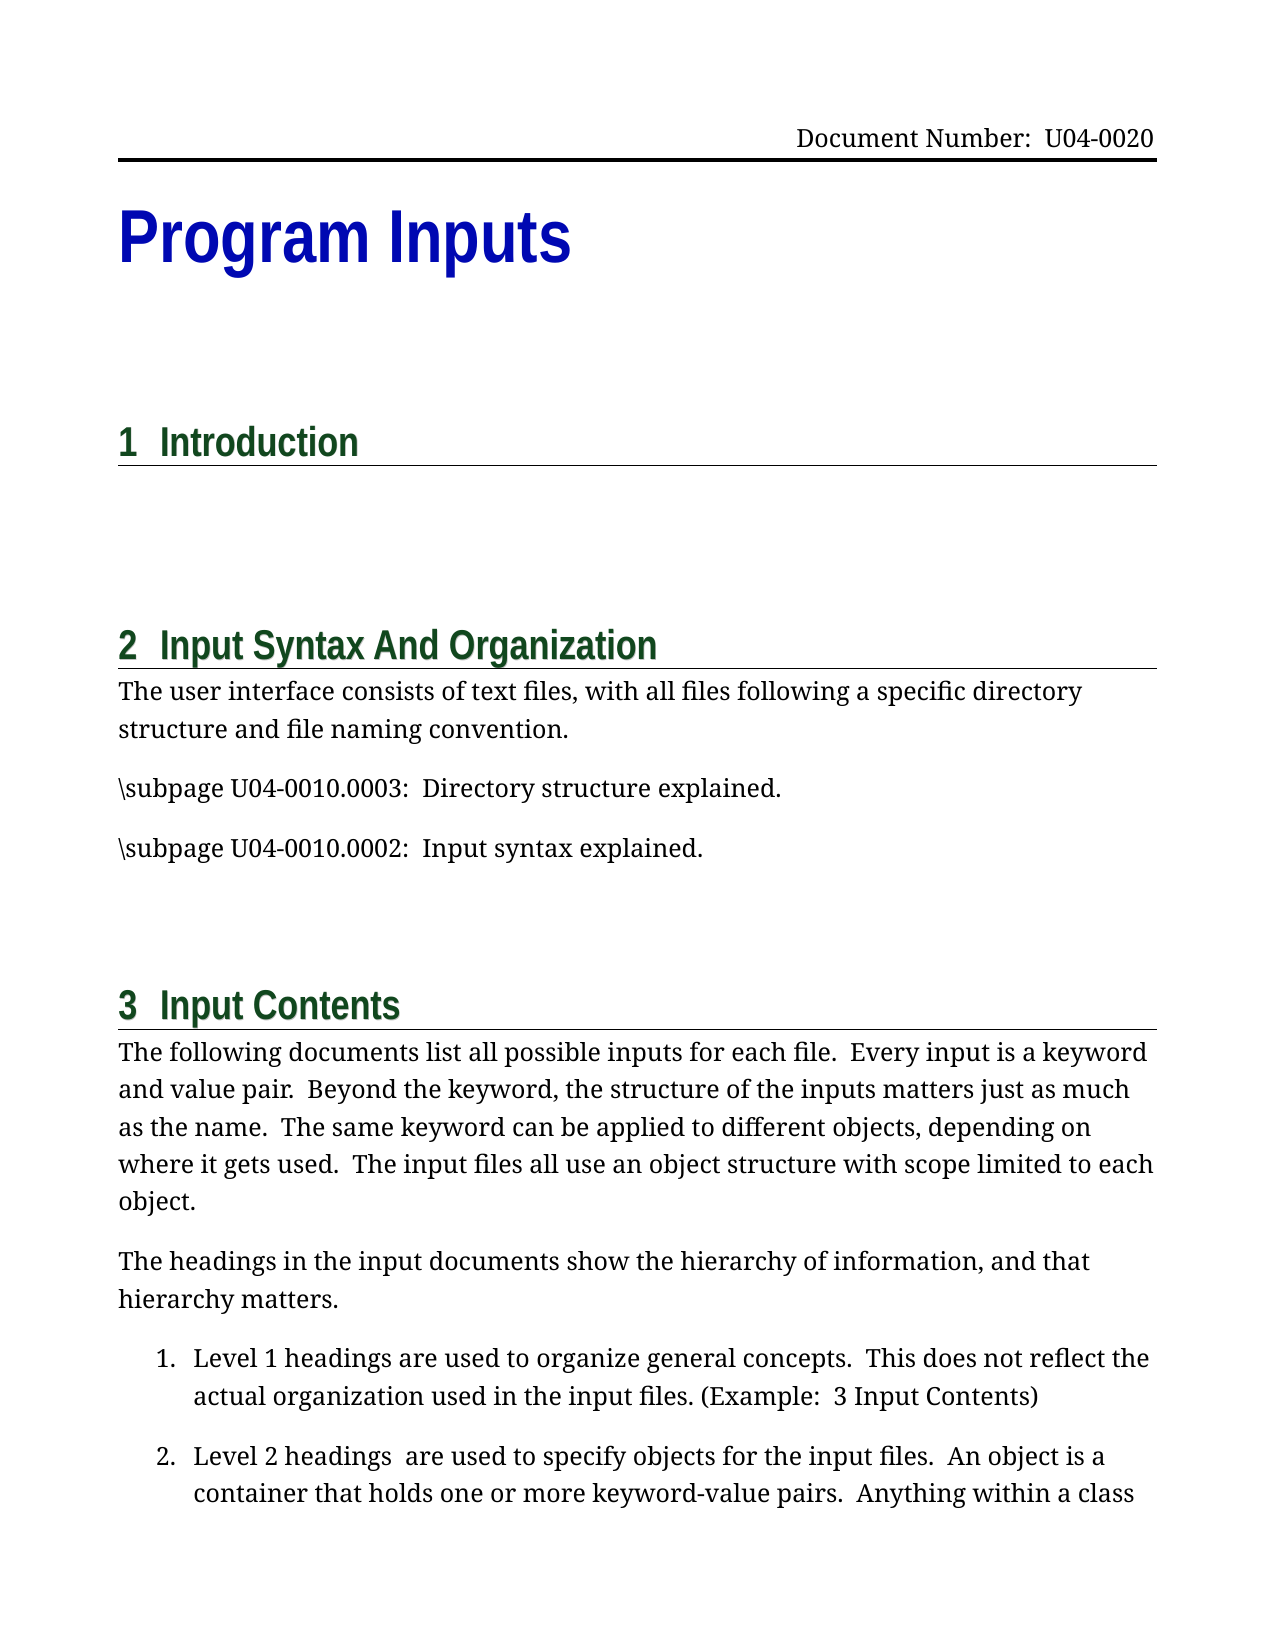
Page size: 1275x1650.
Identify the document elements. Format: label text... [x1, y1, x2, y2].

subtitle Introduction [118, 417, 1157, 465]
list Level 2 headings are used to specify objects for the input files. An object is a container that holds one or more keyword-value pairs. Anything within a class [156, 1438, 1157, 1510]
text The user interface consists of text files, with all files following a specific directory structure and file naming convention. [118, 674, 1157, 745]
text The headings in the input documents show the hierarchy of information, and that hierarchy matters. [118, 1244, 1157, 1315]
text \subpage U04-0010.0003: Directory structure explained. [118, 771, 1157, 805]
subtitle Input Syntax and Organization [118, 620, 1157, 668]
text \subpage U04-0010.0002: Input syntax explained. [118, 831, 1157, 865]
text The following documents list all possible inputs for each file. Every input is a keyword and value pair. Beyond the keyword, the structure of the inputs matters just as much as the name. The same keyword can be applied to different objects, depending on where it gets used. The input files all use an object structure with scope limited to each object. [118, 1034, 1157, 1218]
list Level 1 headings are used to organize general concepts. This does not reflect the actual organization used in the input files. (Example: 3 Input Contents) [156, 1341, 1157, 1413]
title Program Inputs [118, 192, 1157, 278]
subtitle Input Contents [118, 981, 1157, 1029]
